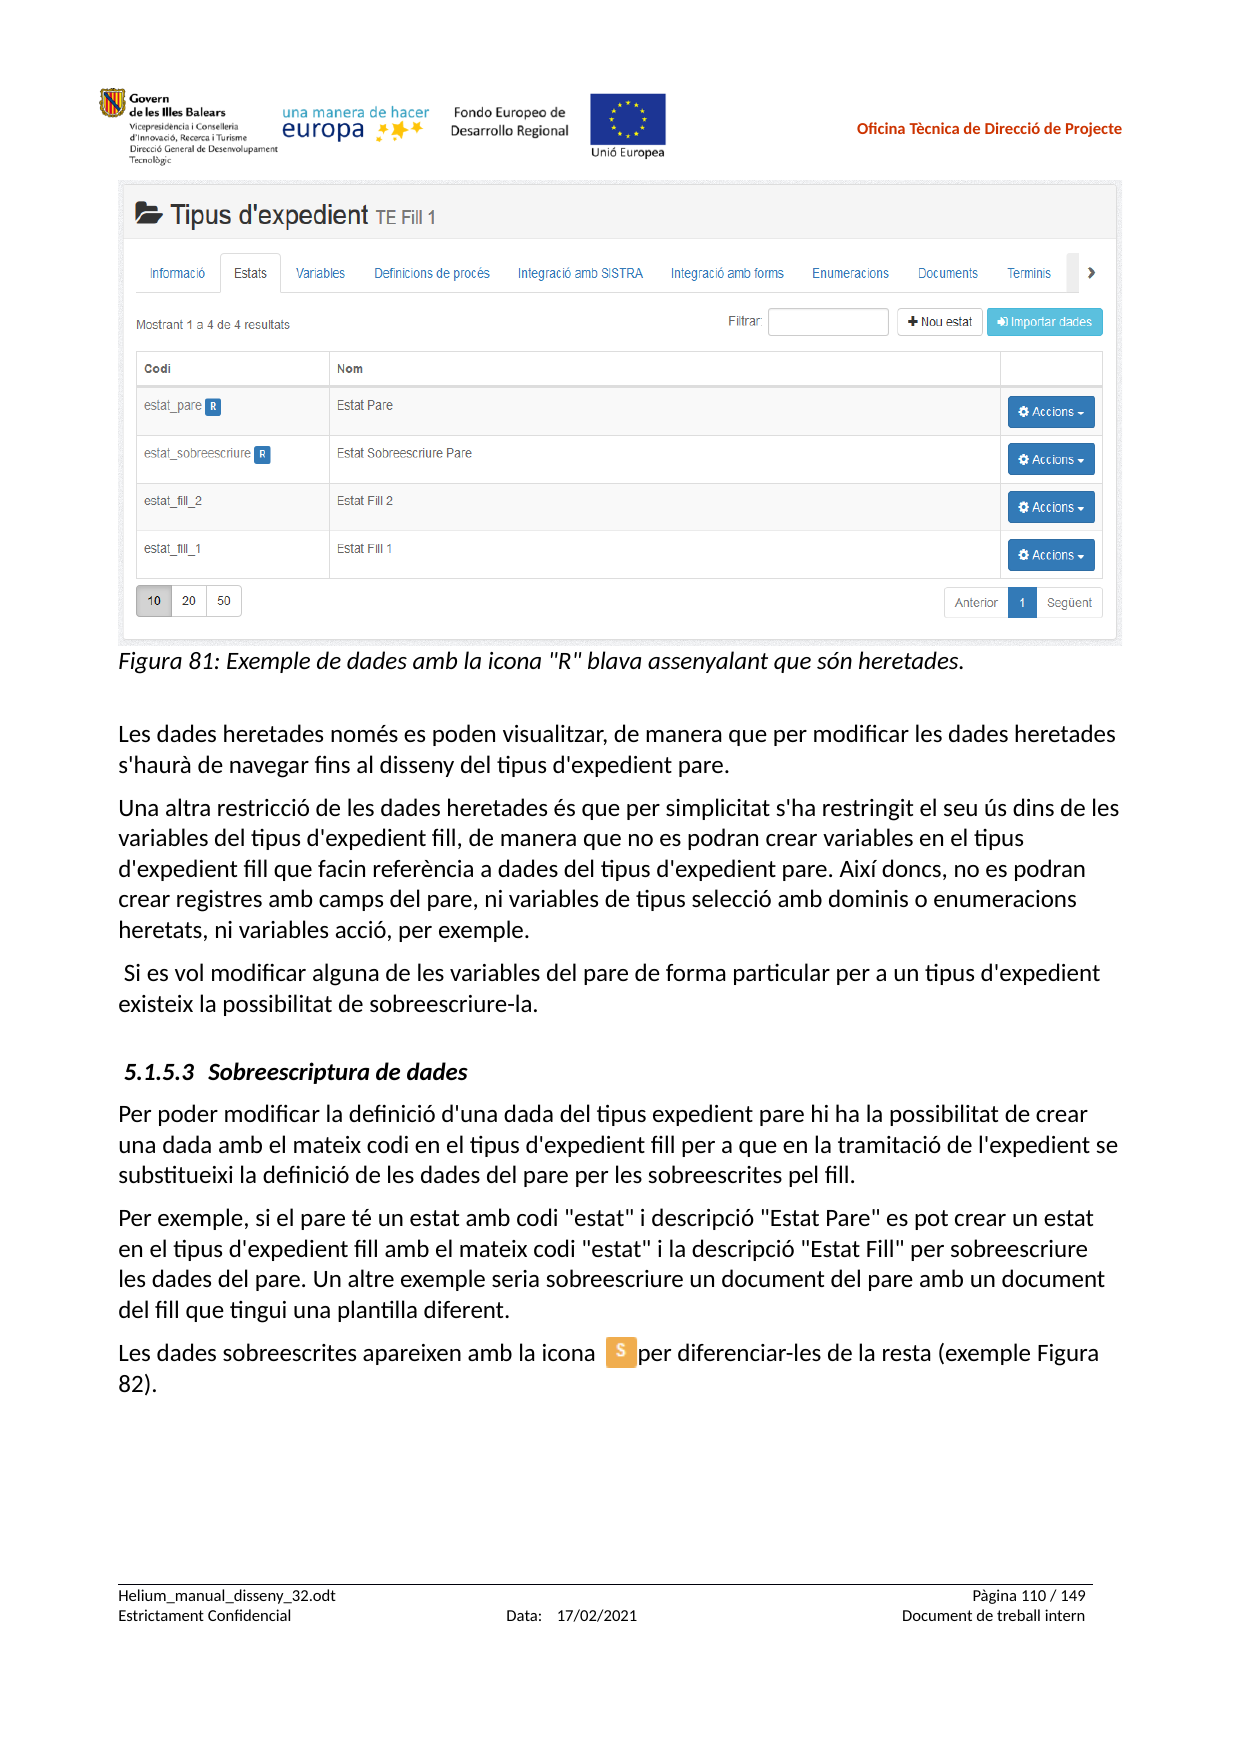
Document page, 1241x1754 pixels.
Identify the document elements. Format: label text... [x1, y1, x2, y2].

subtitle Sobreescriptura de dades [118, 1056, 1122, 1086]
text Figura 81: Exemple de dades amb la icona "R" blava assenyalant que són heretades. [118, 646, 1122, 676]
text Per exemple, si el pare té un estat amb codi "estat" i descripció "Estat Pare" es pot crear un estat en el tipus d'expedient fill amb el mateix codi "estat" i la descripció "Estat Fill" per sobreescriure les dades del pare. Un altre exemple seria sobreescriure un document del pare amb un document del fill que tingui una plantilla diferent. [118, 1203, 1122, 1325]
text Les dades sobreescrites apareixen amb la icona per diferenciar-les de la resta (exemple Figura 82). [118, 1337, 1122, 1398]
text Per poder modificar la definició d'una dada del tipus expedient pare hi ha la possibilitat de crear una dada amb el mateix codi en el tipus d'expedient fill per a que en la tramitació de l'expedient se substitueixi la definició de les dades del pare per les sobreescrites pel fill. [118, 1098, 1122, 1190]
picture [99, 87, 668, 166]
picture [606, 1337, 638, 1368]
text Si es vol modificar alguna de les variables del pare de forma particular per a un tipus d'expedient existeix la possibilitat de sobreescriure-la. [118, 957, 1122, 1018]
text Una altra restricció de les dades heretades és que per simplicitat s'ha restringit el seu ús dins de les variables del tipus d'expedient fill, de manera que no es podran crear variables en el tipus d'expedient fill que facin referència a dades del tipus d'expedient pare. Així doncs, no es podran crear registres amb camps del pare, ni variables de tipus selecció amb dominis o enumeracions heretats, ni variables acció, per exemple. [118, 792, 1122, 945]
text Les dades heretades només es poden visualitzar, de manera que per modificar les dades heretades s'haurà de navegar fins al disseny del tipus d'expedient pare. [118, 718, 1122, 779]
